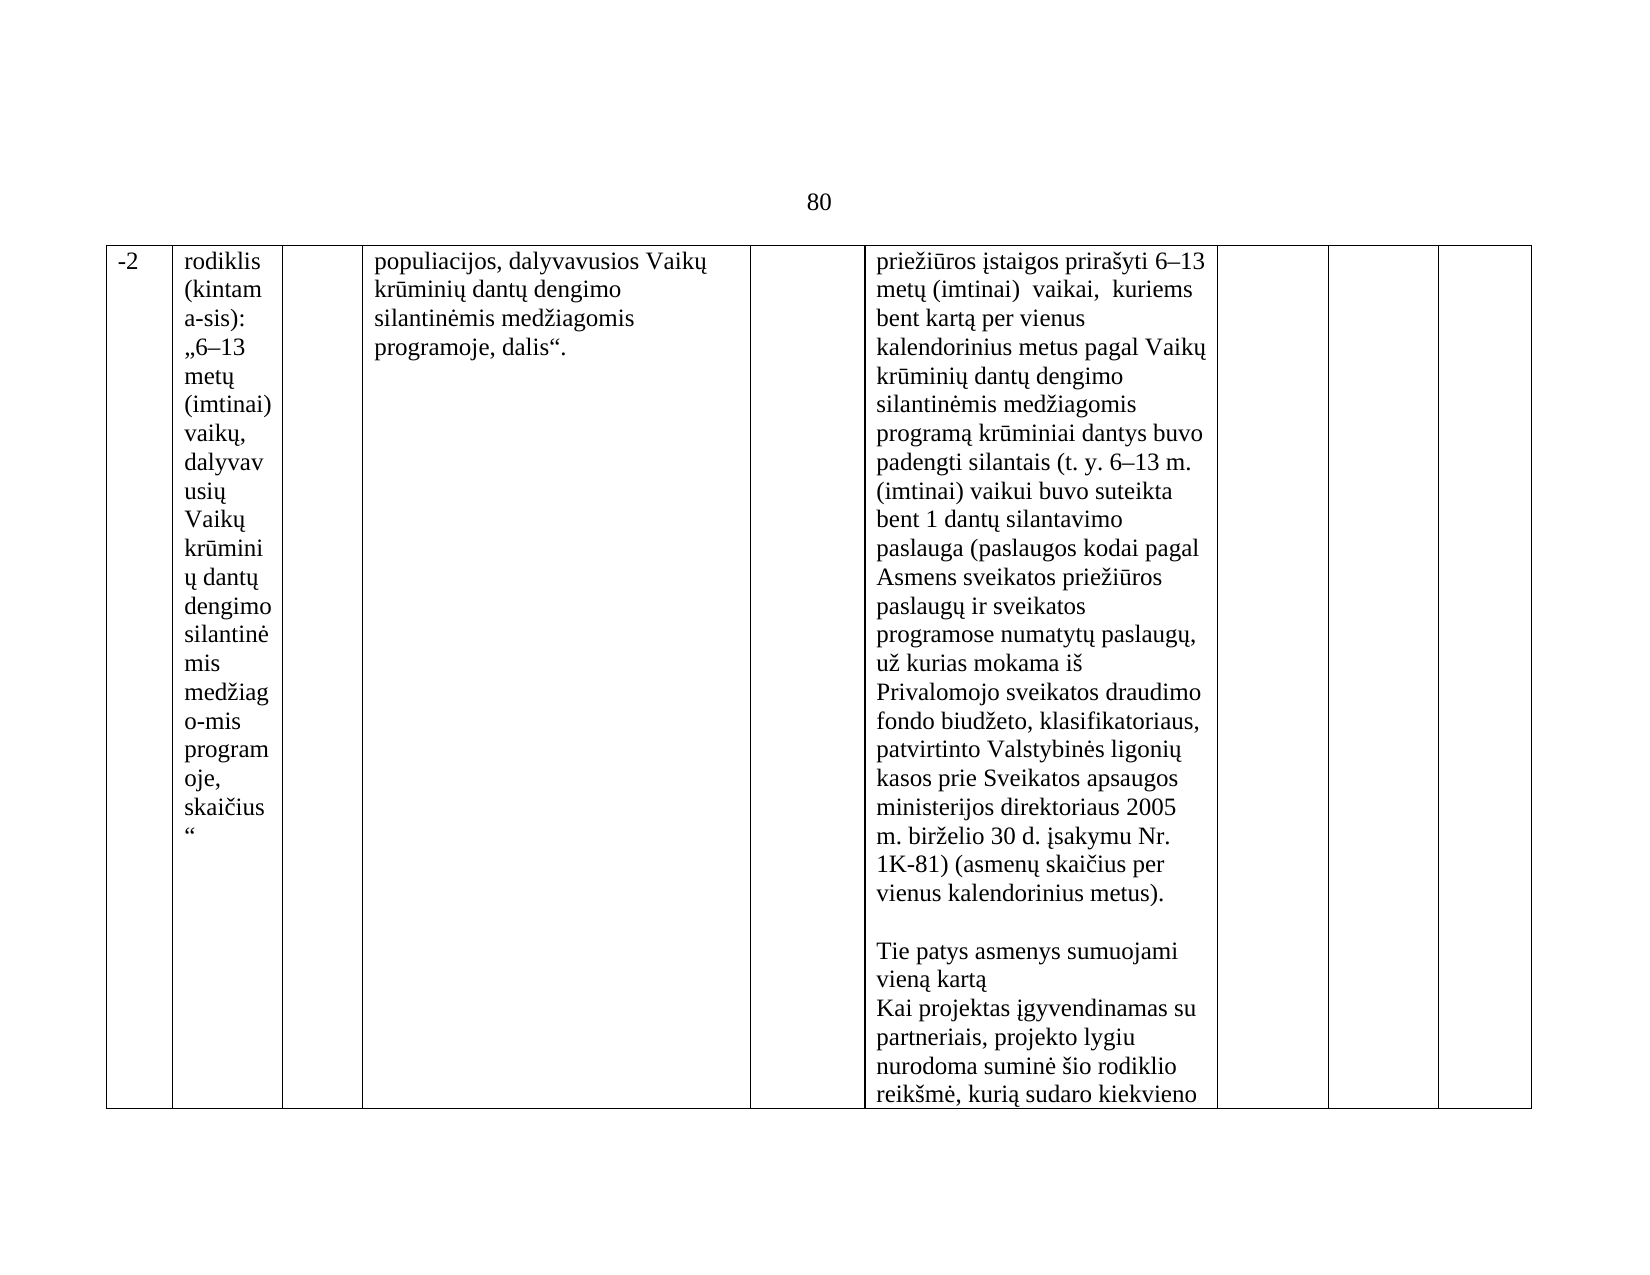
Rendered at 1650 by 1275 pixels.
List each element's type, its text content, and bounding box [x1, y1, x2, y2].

table_cell priežiūros įstaigos prirašyti 6–13 metų (imtinai) vaikai, kuriems bent kartą per vienus kalendorinius metus pagal Vaikų krūminių dantų dengimo silantinėmis medžiagomis programą krūminiai dantys buvo padengti silantais (t. y. 6–13 m. (imtinai) vaikui buvo suteikta bent 1 dantų silantavimo paslauga (paslaugos kodai pagal Asmens sveikatos priežiūros paslaugų ir sveikatos programose numatytų paslaugų, už kurias mokama iš Privalomojo sveikatos draudimo fondo biudžeto, klasifikatoriaus, patvirtinto Valstybinės ligonių kasos prie Sveikatos apsaugos ministerijos direktoriaus 2005 m. birželio 30 d. įsakymu Nr. 1K-81) (asmenų skaičius per vienus kalendorinius metus). Tie patys asmenys sumuojami vieną kartą Kai projektas įgyvendinamas su partneriais, projekto lygiu nurodoma suminė šio rodiklio reikšmė, kurią sudaro kiekvieno [866, 246, 1217, 1108]
table_cell [751, 246, 864, 1108]
table_cell [1329, 246, 1438, 1108]
table_cell [283, 246, 362, 1108]
table_cell 2 [107, 246, 172, 1108]
table_cell [1218, 246, 1328, 1108]
table_cell populiacijos, dalyvavusios Vaikų krūminių dantų dengimo silantinėmis medžiagomis programoje, dalis“. [363, 246, 750, 1108]
table_cell [1439, 246, 1531, 1108]
table_cell rodiklis (kintama-sis): „6–13 metų (imtinai) vaikų, dalyvavusių Vaikų krūminių dantų dengimo silantinėmis medžiago-mis programoje, skaičius“ [173, 246, 282, 1108]
